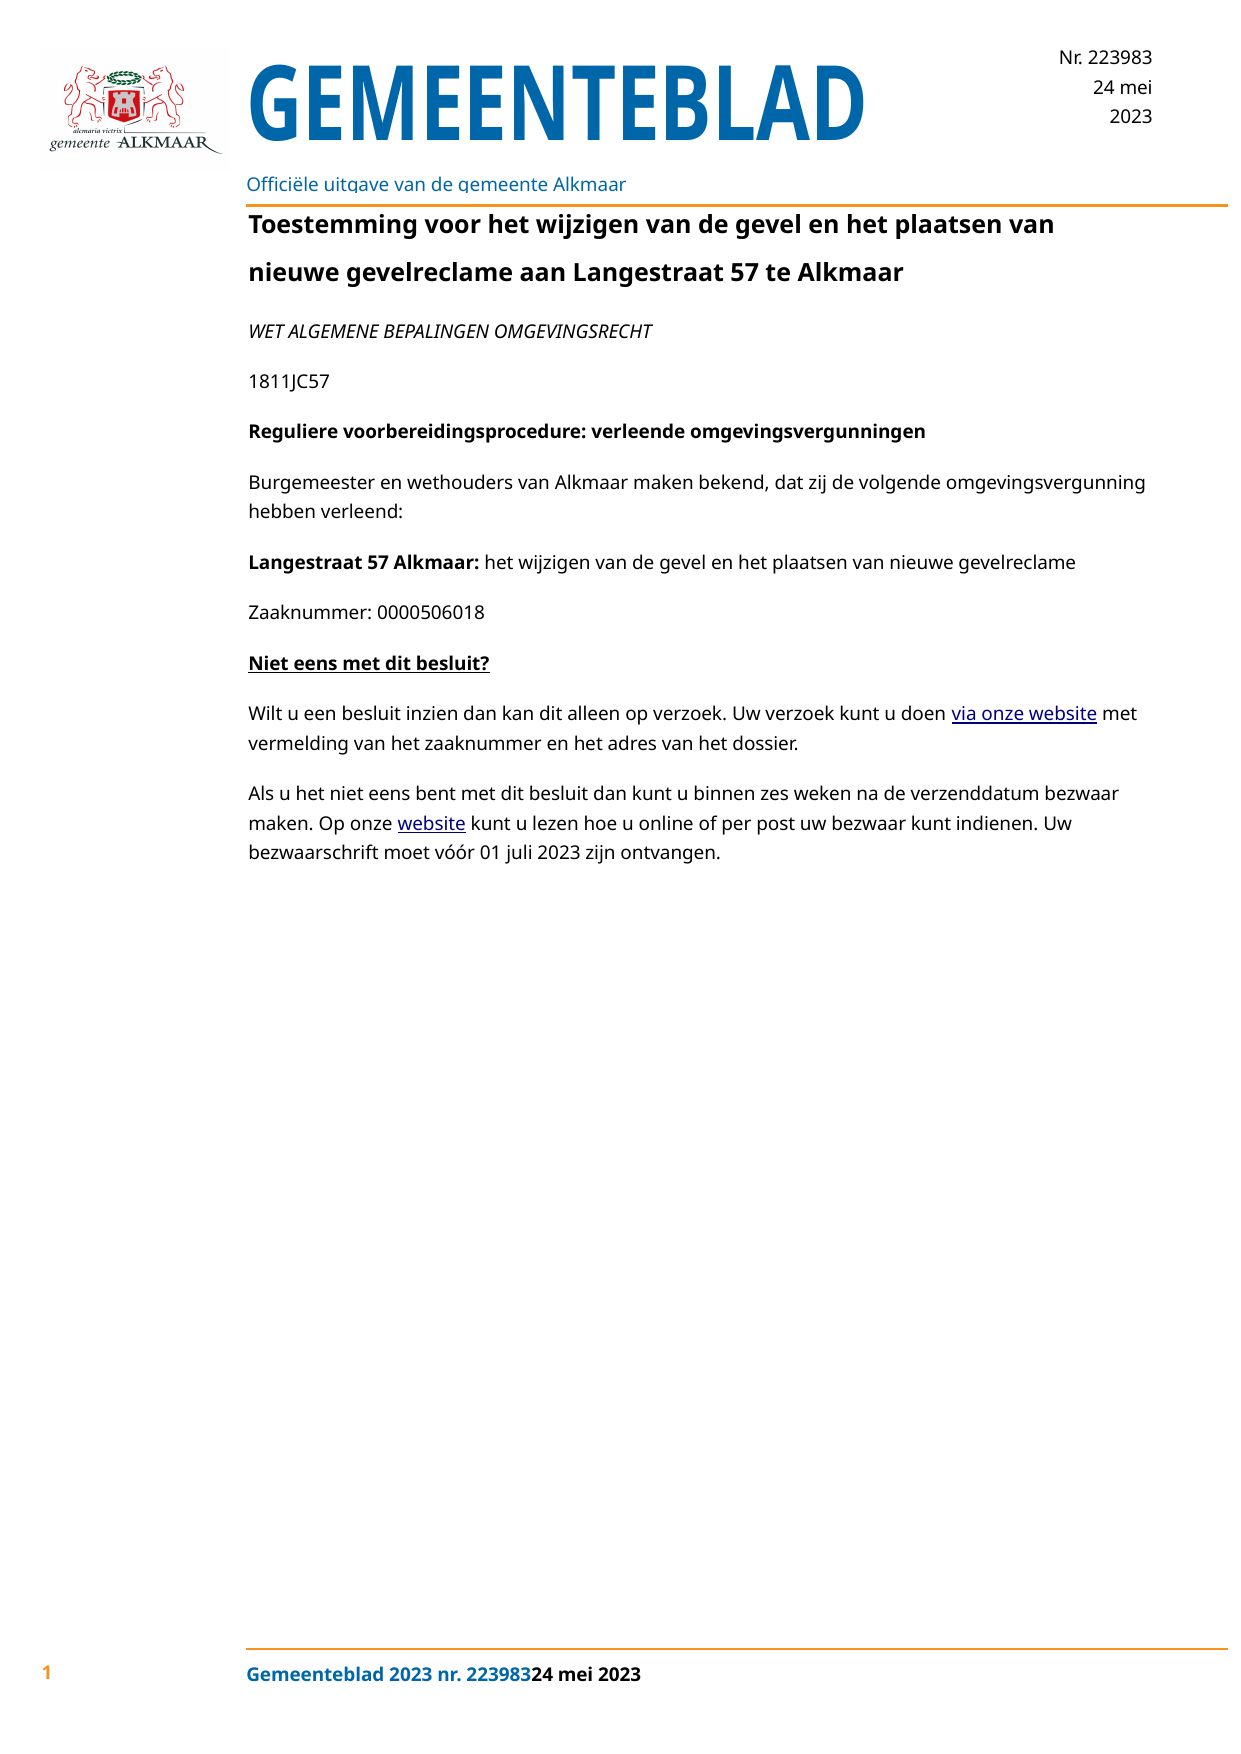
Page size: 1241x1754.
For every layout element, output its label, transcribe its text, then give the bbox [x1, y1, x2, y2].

text Langestraat 57 Alkmaar: het wijzigen van de gevel en het plaatsen van nieuwe gevelreclame [248, 549, 1152, 575]
text Reguliere voorbereidingsprocedure: verleende omgevingsvergunningen [248, 419, 1152, 444]
text WET ALGEMENE BEPALINGEN OMGEVINGSRECHT [248, 318, 1152, 344]
text Burgemeester en wethouders van Alkmaar maken bekend, dat zij de volgende omgevingsvergunning hebben verleend: [248, 469, 1152, 524]
text Niet eens met dit besluit? [248, 650, 1152, 676]
text Als u het niet eens bent met dit besluit dan kunt u binnen zes weken na de verzenddatum bezwaar maken. Op onze website kunt u lezen hoe u online of per post uw bezwaar kunt indienen. Uw bezwaarschrift moet vóór 01 juli 2023 zijn ontvangen. [248, 780, 1152, 865]
text 1811JC57 [248, 368, 1152, 394]
text Toestemming voor het wijzigen van de gevel en het plaatsen van nieuwe gevelreclame aan Langestraat 57 te Alkmaar [248, 207, 1152, 288]
text Zaaknummer: 0000506018 [248, 599, 1152, 625]
picture [41, 47, 231, 172]
text Wilt u een besluit inzien dan kan dit alleen op verzoek. Uw verzoek kunt u doen via onze website met vermelding van het zaaknummer en het adres van het dossier. [248, 700, 1152, 756]
